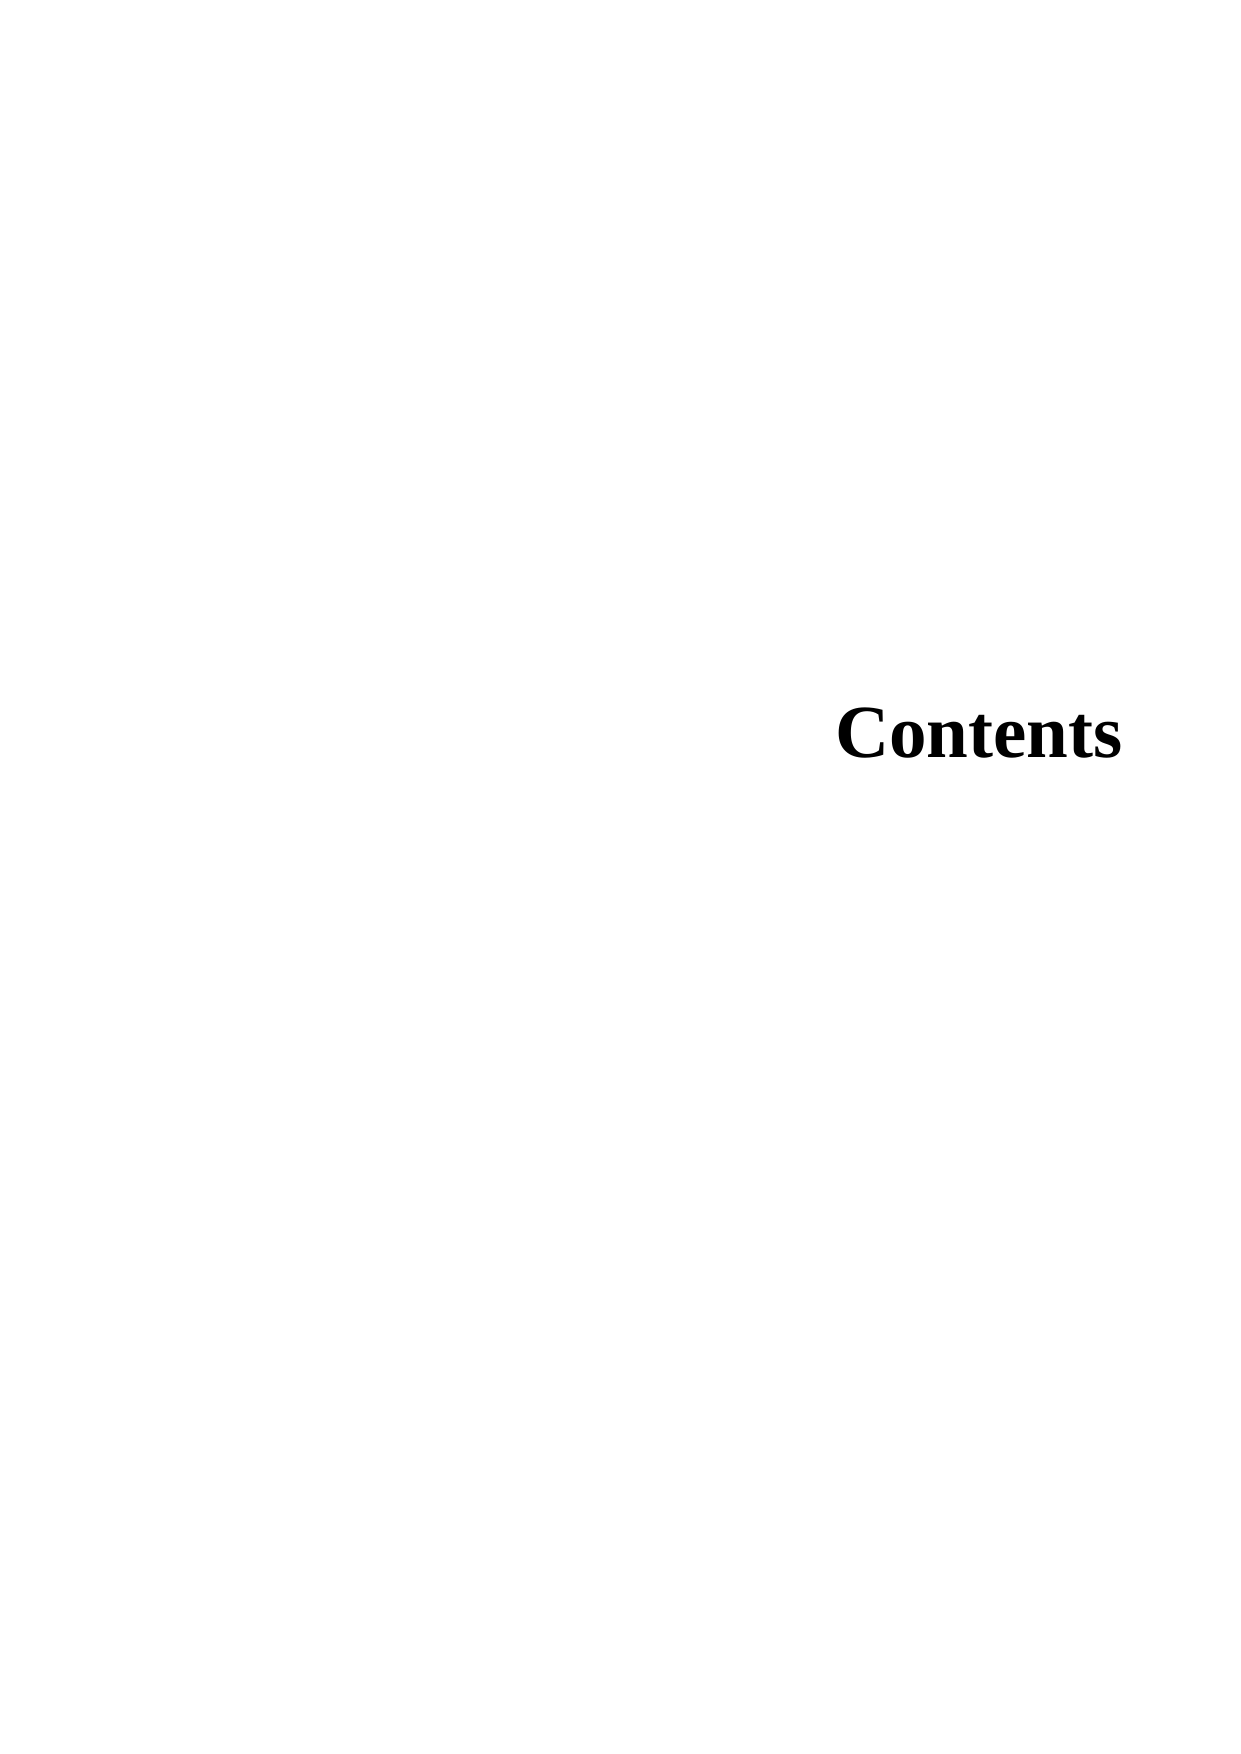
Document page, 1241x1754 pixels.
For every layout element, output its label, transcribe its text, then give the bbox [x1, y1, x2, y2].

text Contents [118, 687, 1122, 774]
